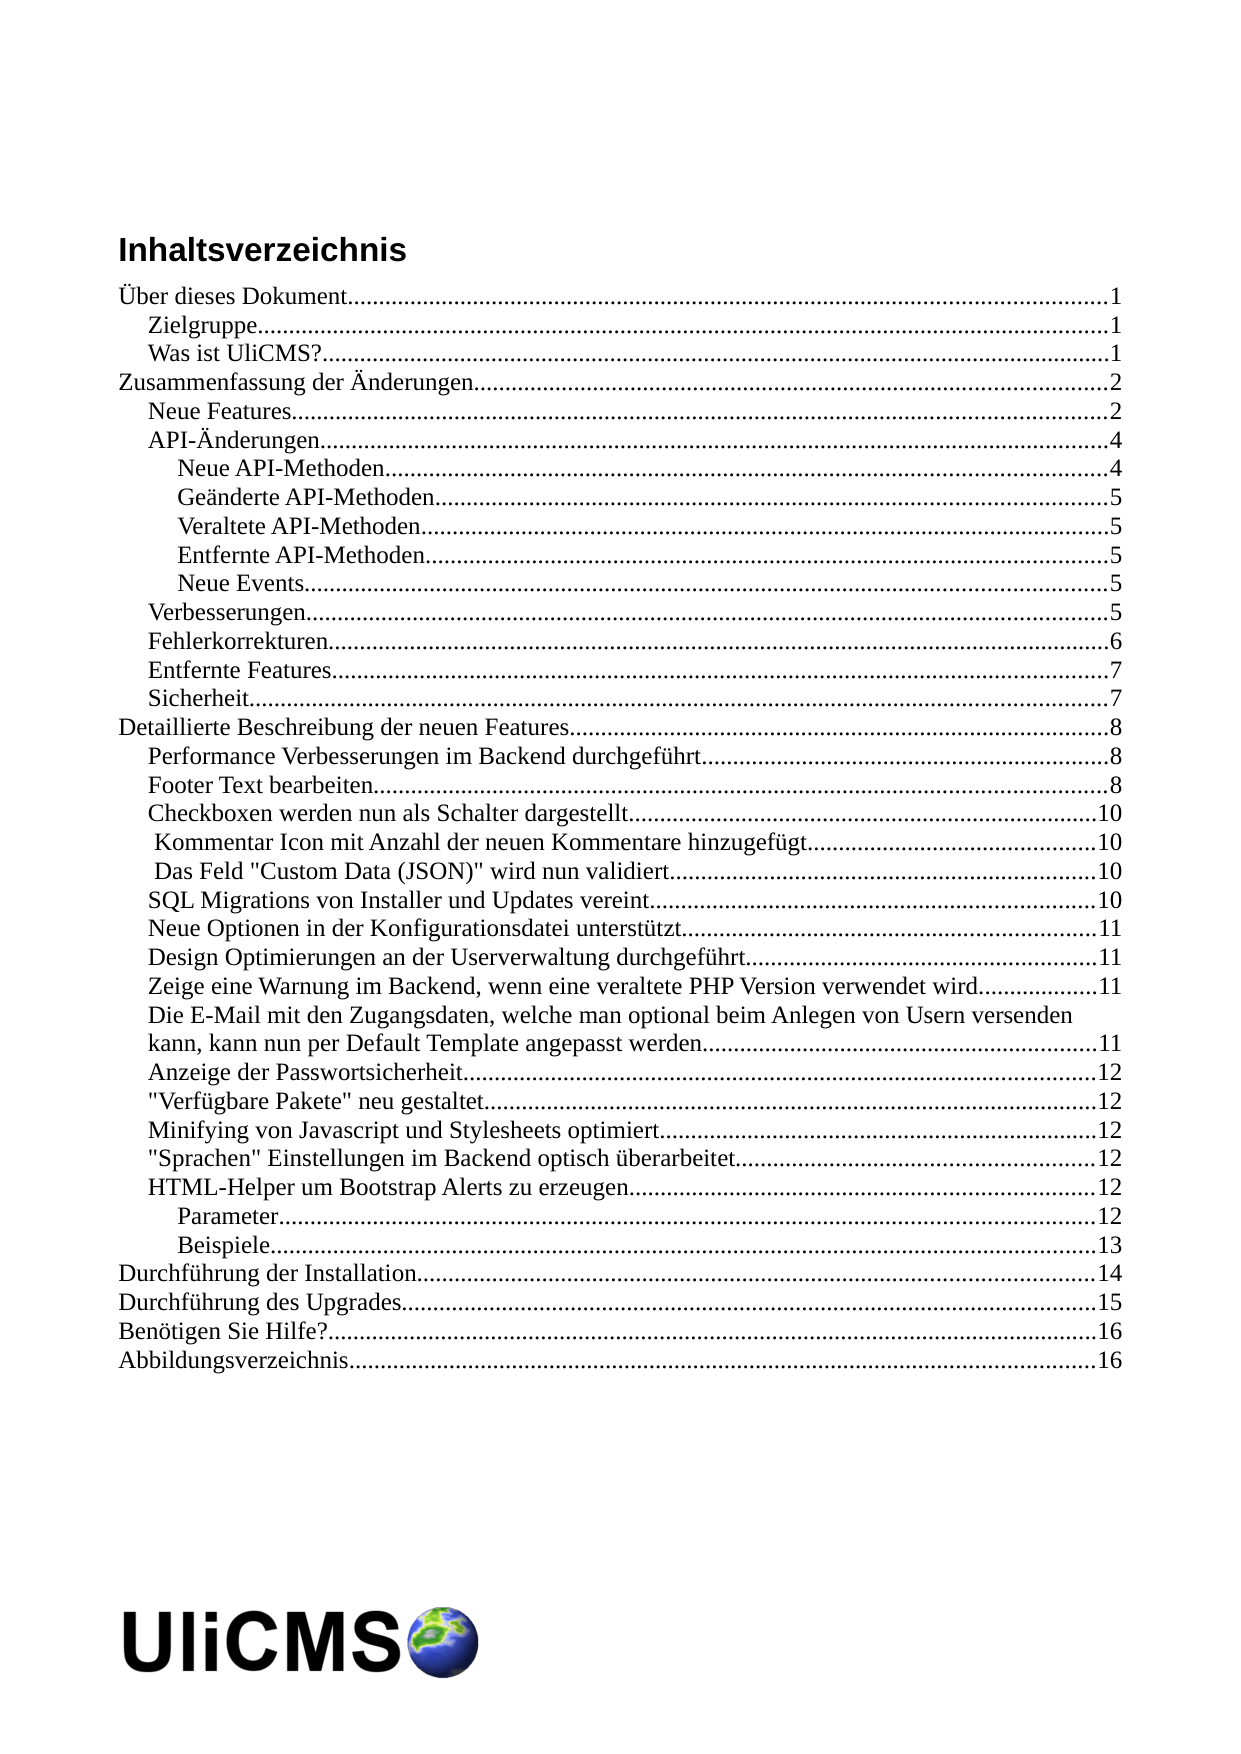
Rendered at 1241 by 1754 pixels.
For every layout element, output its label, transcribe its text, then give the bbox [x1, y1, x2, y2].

text API-Änderungen 4 [148, 425, 1122, 453]
text Detaillierte Beschreibung der neuen Features 8 [118, 712, 1122, 741]
text Performance Verbesserungen im Backend durchgeführt 8 [148, 741, 1122, 770]
text Neue Features 2 [148, 396, 1122, 425]
text Anzeige der Passwortsicherheit 12 [148, 1057, 1122, 1086]
text Zusammenfassung der Änderungen 2 [118, 367, 1122, 396]
text Checkboxen werden nun als Schalter dargestellt 10 [148, 798, 1122, 827]
text Neue Events 5 [177, 568, 1122, 597]
text "Verfügbare Pakete" neu gestaltet 12 [148, 1086, 1122, 1115]
text Minifying von Javascript und Stylesheets optimiert 12 [148, 1115, 1122, 1143]
text Sicherheit 7 [148, 683, 1122, 712]
text Veraltete API-Methoden 5 [177, 511, 1122, 540]
text SQL Migrations von Installer und Updates vereint 10 [148, 885, 1122, 913]
text Parameter 12 [177, 1201, 1122, 1230]
text Verbesserungen 5 [148, 597, 1122, 626]
text Neue API-Methoden 4 [177, 453, 1122, 482]
text Beispiele 13 [177, 1230, 1122, 1258]
text Abbildungsverzeichnis 16 [118, 1345, 1122, 1373]
text Design Optimierungen an der Userverwaltung durchgeführt 11 [148, 942, 1122, 971]
text Kommentar Icon mit Anzahl der neuen Kommentare hinzugefügt 10 [148, 827, 1122, 856]
text Zielgruppe 1 [148, 310, 1122, 338]
text Fehlerkorrekturen 6 [148, 626, 1122, 655]
text Entfernte API-Methoden 5 [177, 540, 1122, 568]
text HTML-Helper um Bootstrap Alerts zu erzeugen 12 [148, 1172, 1122, 1201]
text Was ist UliCMS? 1 [148, 338, 1122, 367]
text Durchführung der Installation 14 [118, 1258, 1122, 1287]
text Geänderte API-Methoden 5 [177, 482, 1122, 511]
text Die E-Mail mit den Zugangsdaten, welche man optional beim Anlegen von Usern versenden kann, kann nun per Default Template angepasst werden. 11 [148, 1000, 1122, 1057]
subtitle Inhaltsverzeichnis [118, 230, 1122, 268]
picture [118, 1607, 479, 1681]
text Entfernte Features 7 [148, 655, 1122, 683]
text Neue Optionen in der Konfigurationsdatei unterstützt 11 [148, 913, 1122, 942]
text Zeige eine Warnung im Backend, wenn eine veraltete PHP Version verwendet wird. 11 [148, 971, 1122, 1000]
text "Sprachen" Einstellungen im Backend optisch überarbeitet 12 [148, 1143, 1122, 1172]
text Footer Text bearbeiten 8 [148, 770, 1122, 798]
text Benötigen Sie Hilfe? 16 [118, 1316, 1122, 1345]
text Durchführung des Upgrades 15 [118, 1287, 1122, 1316]
text Über dieses Dokument 1 [118, 281, 1122, 310]
text Das Feld "Custom Data (JSON)" wird nun validiert 10 [148, 856, 1122, 885]
